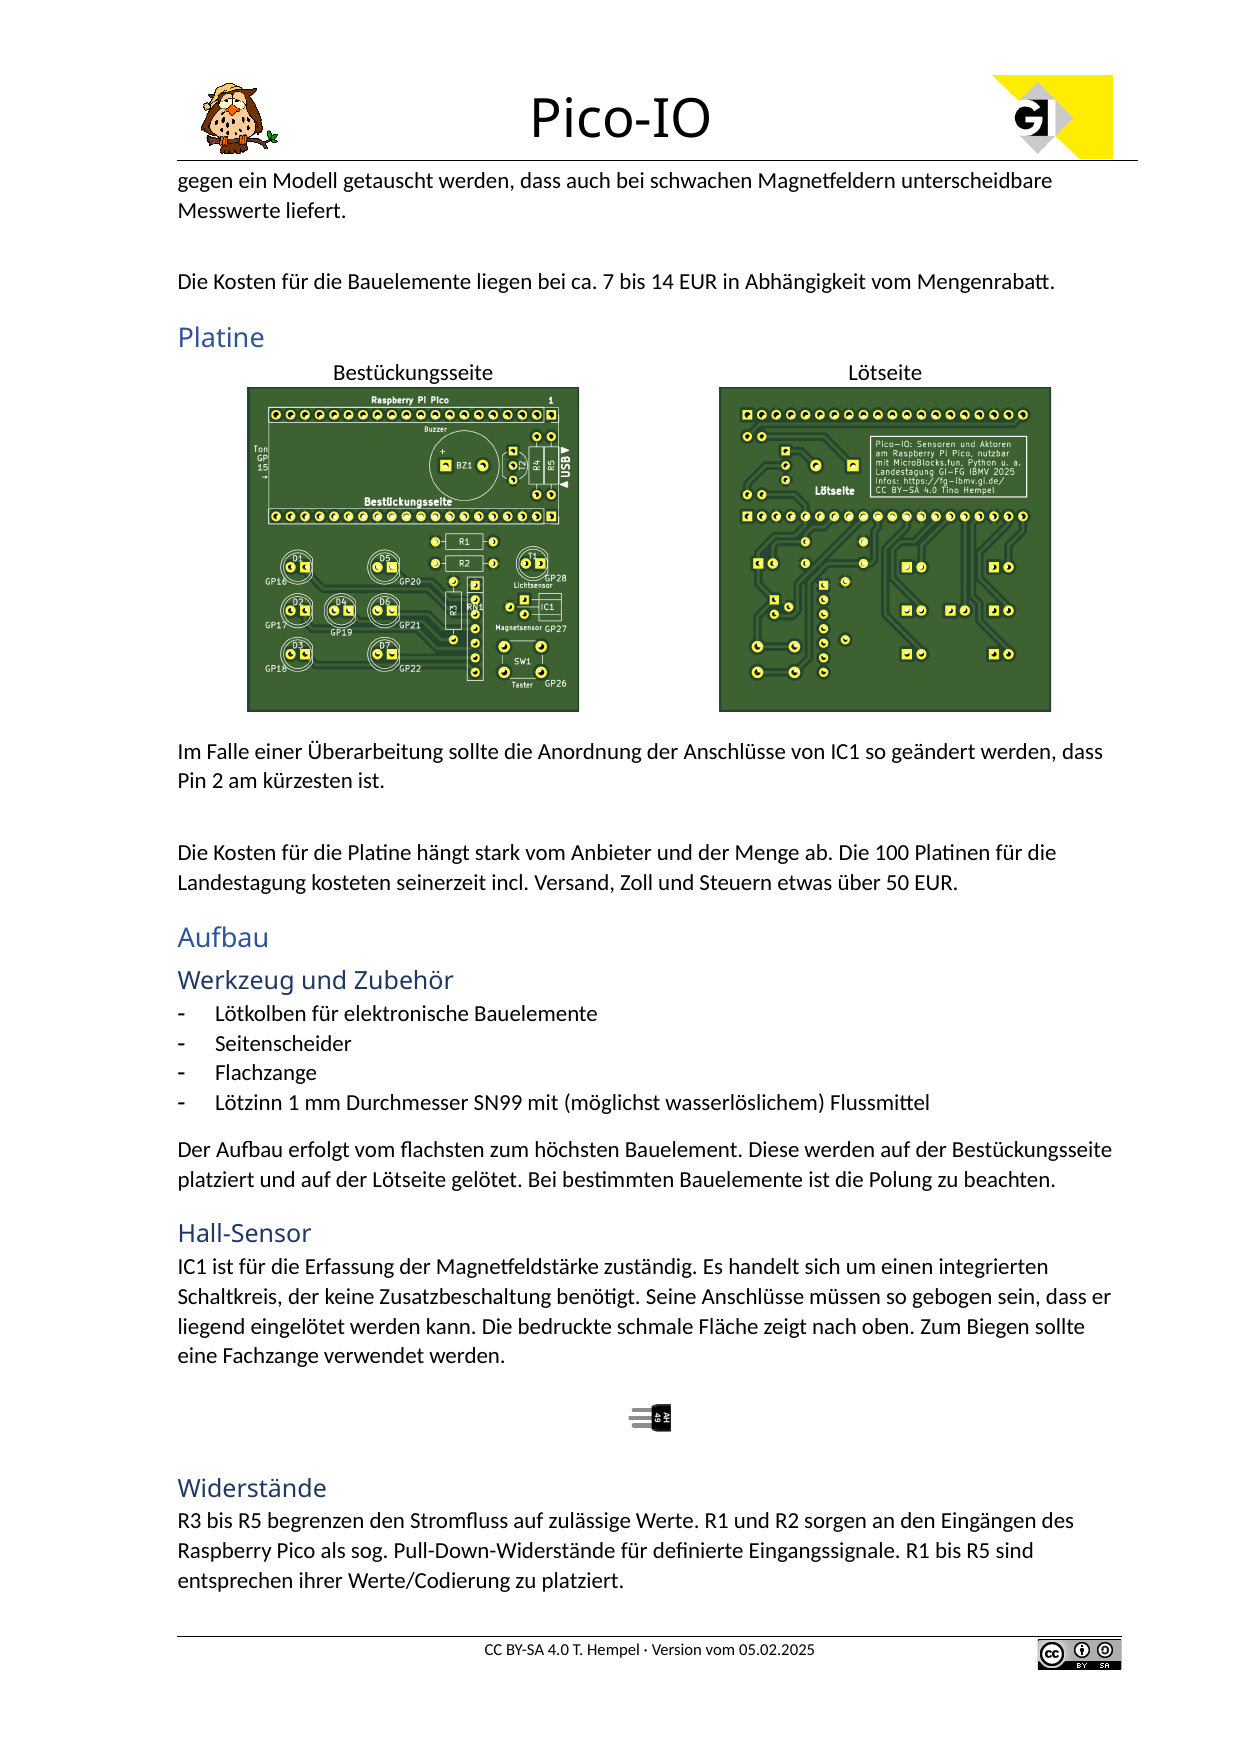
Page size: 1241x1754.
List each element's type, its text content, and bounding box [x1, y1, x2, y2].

text Der Aufbau erfolgt vom flachsten zum höchsten Bauelement. Diese werden auf der Bestückungsseite platziert und auf der Lötseite gelötet. Bei bestimmten Bauelemente ist die Polung zu beachten. [177, 1135, 1122, 1193]
table_cell [177, 387, 247, 712]
table_cell [1052, 387, 1121, 712]
table_header Lötseite [649, 358, 1121, 387]
text Die Kosten für die Platine hängt stark vom Anbieter und der Menge ab. Die 100 Platinen für die Landestagung kosteten seinerzeit incl. Versand, Zoll und Steuern etwas über 50 EUR. [177, 838, 1122, 896]
subtitle Aufbau [177, 919, 1122, 956]
text gegen ein Modell getauscht werden, dass auch bei schwachen Magnetfeldern unterscheidbare Messwerte liefert. [177, 166, 1122, 224]
list Lötzinn 1 mm Durchmesser SN99 mit (möglichst wasserlöslichem) Flussmittel [177, 1088, 1122, 1116]
list Seitenscheider [177, 1029, 1122, 1057]
subtitle Werkzeug und Zubehör [177, 962, 1122, 996]
table_cell [649, 387, 719, 712]
text R3 bis R5 begrenzen den Stromfluss auf zulässige Werte. R1 und R2 sorgen an den Eingängen des Raspberry Pico als sog. Pull-Down-Widerstände für definierte Eingangssignale. R1 bis R5 sind entsprechen ihrer Werte/Codierung zu platziert. [177, 1507, 1122, 1594]
text IC1 ist für die Erfassung der Magnetfeldstärke zuständig. Es handelt sich um einen integrierten Schaltkreis, der keine Zusatzbeschaltung benötigt. Seine Anschlüsse müssen so gebogen sein, dass er liegend eingelötet werden kann. Die bedruckte schmale Fläche zeigt nach oben. Zum Biegen sollte eine Fachzange verwendet werden. [177, 1252, 1122, 1370]
subtitle Widerstände [177, 1470, 1122, 1504]
text Die Kosten für die Bauelemente liegen bei ca. 7 bis 14 EUR in Abhängigkeit vom Mengenrabatt. [177, 267, 1122, 295]
table_cell [580, 387, 649, 712]
list Lötkolben für elektronische Bauelemente [177, 999, 1122, 1027]
list Flachzange [177, 1058, 1122, 1087]
table_header Bestückungsseite [177, 358, 649, 387]
subtitle Platine [177, 318, 1122, 355]
text Im Falle einer Überarbeitung sollte die Anordnung der Anschlüsse von IC1 so geändert werden, dass Pin 2 am kürzesten ist. [177, 737, 1122, 795]
subtitle Hall-Sensor [177, 1216, 1122, 1250]
